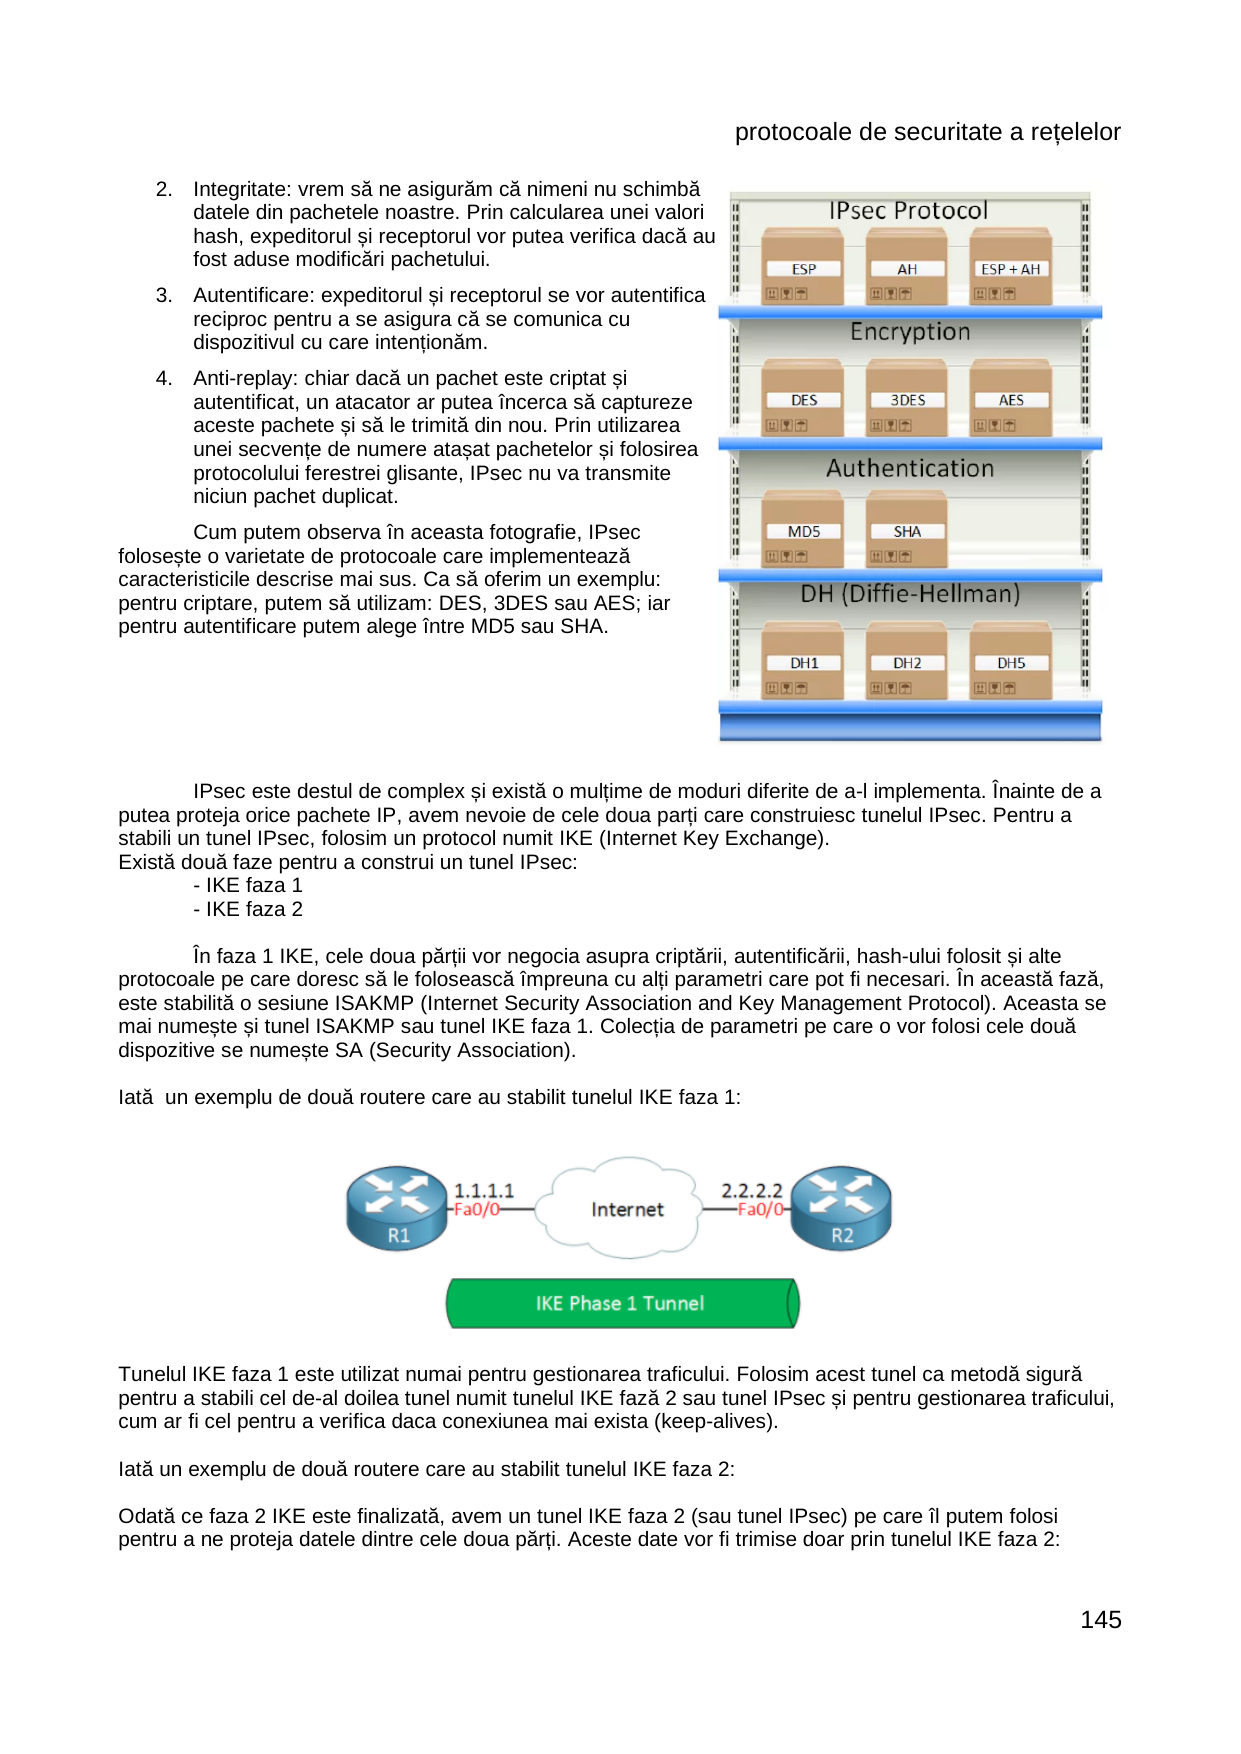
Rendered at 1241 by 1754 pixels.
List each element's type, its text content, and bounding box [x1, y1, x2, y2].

list Integritate: vrem să ne asigurăm că nimeni nu schimbă datele din pachetele noastre. Prin calcularea unei valori hash, expeditorul și receptorul vor putea verifica dacă au fost aduse modificări pachetului. [156, 177, 716, 271]
text - IKE faza 1 [193, 874, 1122, 897]
text În faza 1 IKE, cele doua părții vor negocia asupra criptării, autentificării, hash-ului folosit și alte protocoale pe care doresc să le folosească împreuna cu alți parametri care pot fi necesari. În această fază, este stabilită o sesiune ISAKMP (Internet Security Association and Key Management Protocol). Aceasta se mai numește și tunel ISAKMP sau tunel IKE faza 1. Colecția de parametri pe care o vor folosi cele două dispozitive se numește SA (Security Association). [118, 944, 1122, 1062]
list Anti-replay: chiar dacă un pachet este criptat și autentificat, un atacator ar putea încerca să captureze aceste pachete și să le trimită din nou. Prin utilizarea unei secvențe de numere atașat pachetelor și folosirea protocolului ferestrei glisante, IPsec nu va transmite niciun pachet duplicat. [156, 367, 716, 508]
text Odată ce faza 2 IKE este finalizată, avem un tunel IKE faza 2 (sau tunel IPsec) pe care îl putem folosi pentru a ne proteja datele dintre cele doua părți. Aceste date vor fi trimise doar prin tunelul IKE faza 2: [118, 1504, 1122, 1551]
text Cum putem observa în aceasta fotografie, IPsec folosește o varietate de protocoale care implementează caracteristicile descrise mai sus. Ca să oferim un exemplu: pentru criptare, putem să utilizam: DES, 3DES sau AES; iar pentru autentificare putem alege între MD5 sau SHA. [118, 521, 716, 638]
text - IKE faza 2 [193, 897, 1122, 921]
text Există două faze pentru a construi un tunel IPsec: [118, 850, 1122, 874]
picture [716, 177, 1110, 746]
picture [340, 1131, 900, 1340]
list Autentificare: expeditorul și receptorul se vor autentifica reciproc pentru a se asigura că se comunica cu dispozitivul cu care intenționăm. [156, 284, 716, 354]
text Tunelul IKE faza 1 este utilizat numai pentru gestionarea traficului. Folosim acest tunel ca metodă sigură pentru a stabili cel de-al doilea tunel numit tunelul IKE fază 2 sau tunel IPsec și pentru gestionarea traficului, cum ar fi cel pentru a verifica daca conexiunea mai exista (keep-alives). [118, 1363, 1122, 1433]
text Iată un exemplu de două routere care au stabilit tunelul IKE faza 2: [118, 1457, 1122, 1481]
text Iată un exemplu de două routere care au stabilit tunelul IKE faza 1: [118, 1086, 1122, 1109]
text IPsec este destul de complex și există o mulțime de moduri diferite de a-l implementa. Înainte de a putea proteja orice pachete IP, avem nevoie de cele doua parți care construiesc tunelul IPsec. Pentru a stabili un tunel IPsec, folosim un protocol numit IKE (Internet Key Exchange). [118, 779, 1122, 850]
